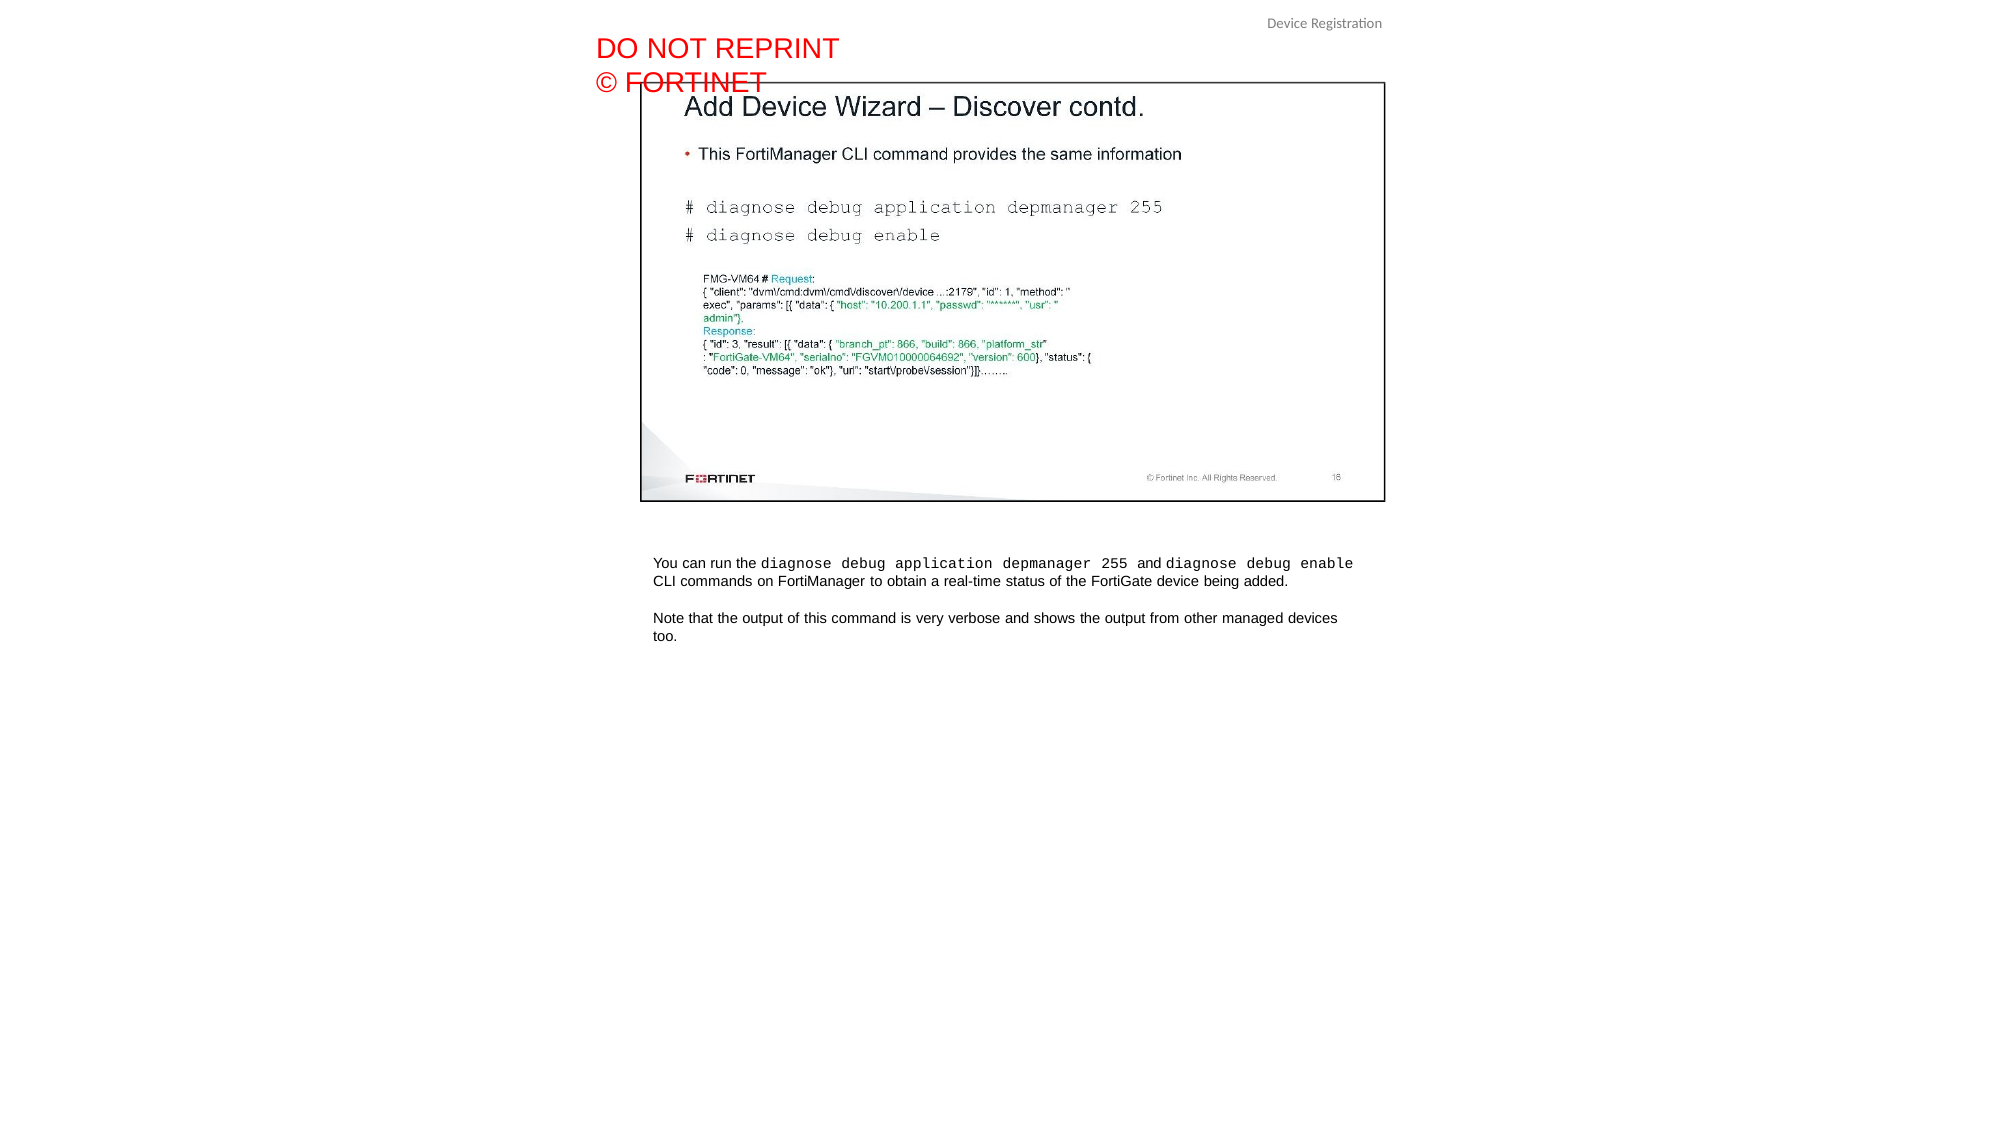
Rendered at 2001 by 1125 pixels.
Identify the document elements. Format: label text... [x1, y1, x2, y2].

text_box You can run the diagnose debug application depmanager 255 and diagnose debug enable CLI commands on FortiManager to obtain a real-time status of the FortiGate device being added. Note that the output of this command is very verbose and shows the output from other managed devices too. [651, 550, 1366, 628]
text_box Device Registration [1265, 11, 1386, 32]
picture [642, 92, 1345, 500]
text_box [640, 81, 1386, 502]
text_box DO NOT REPRINT © FORTINET [594, 28, 841, 98]
